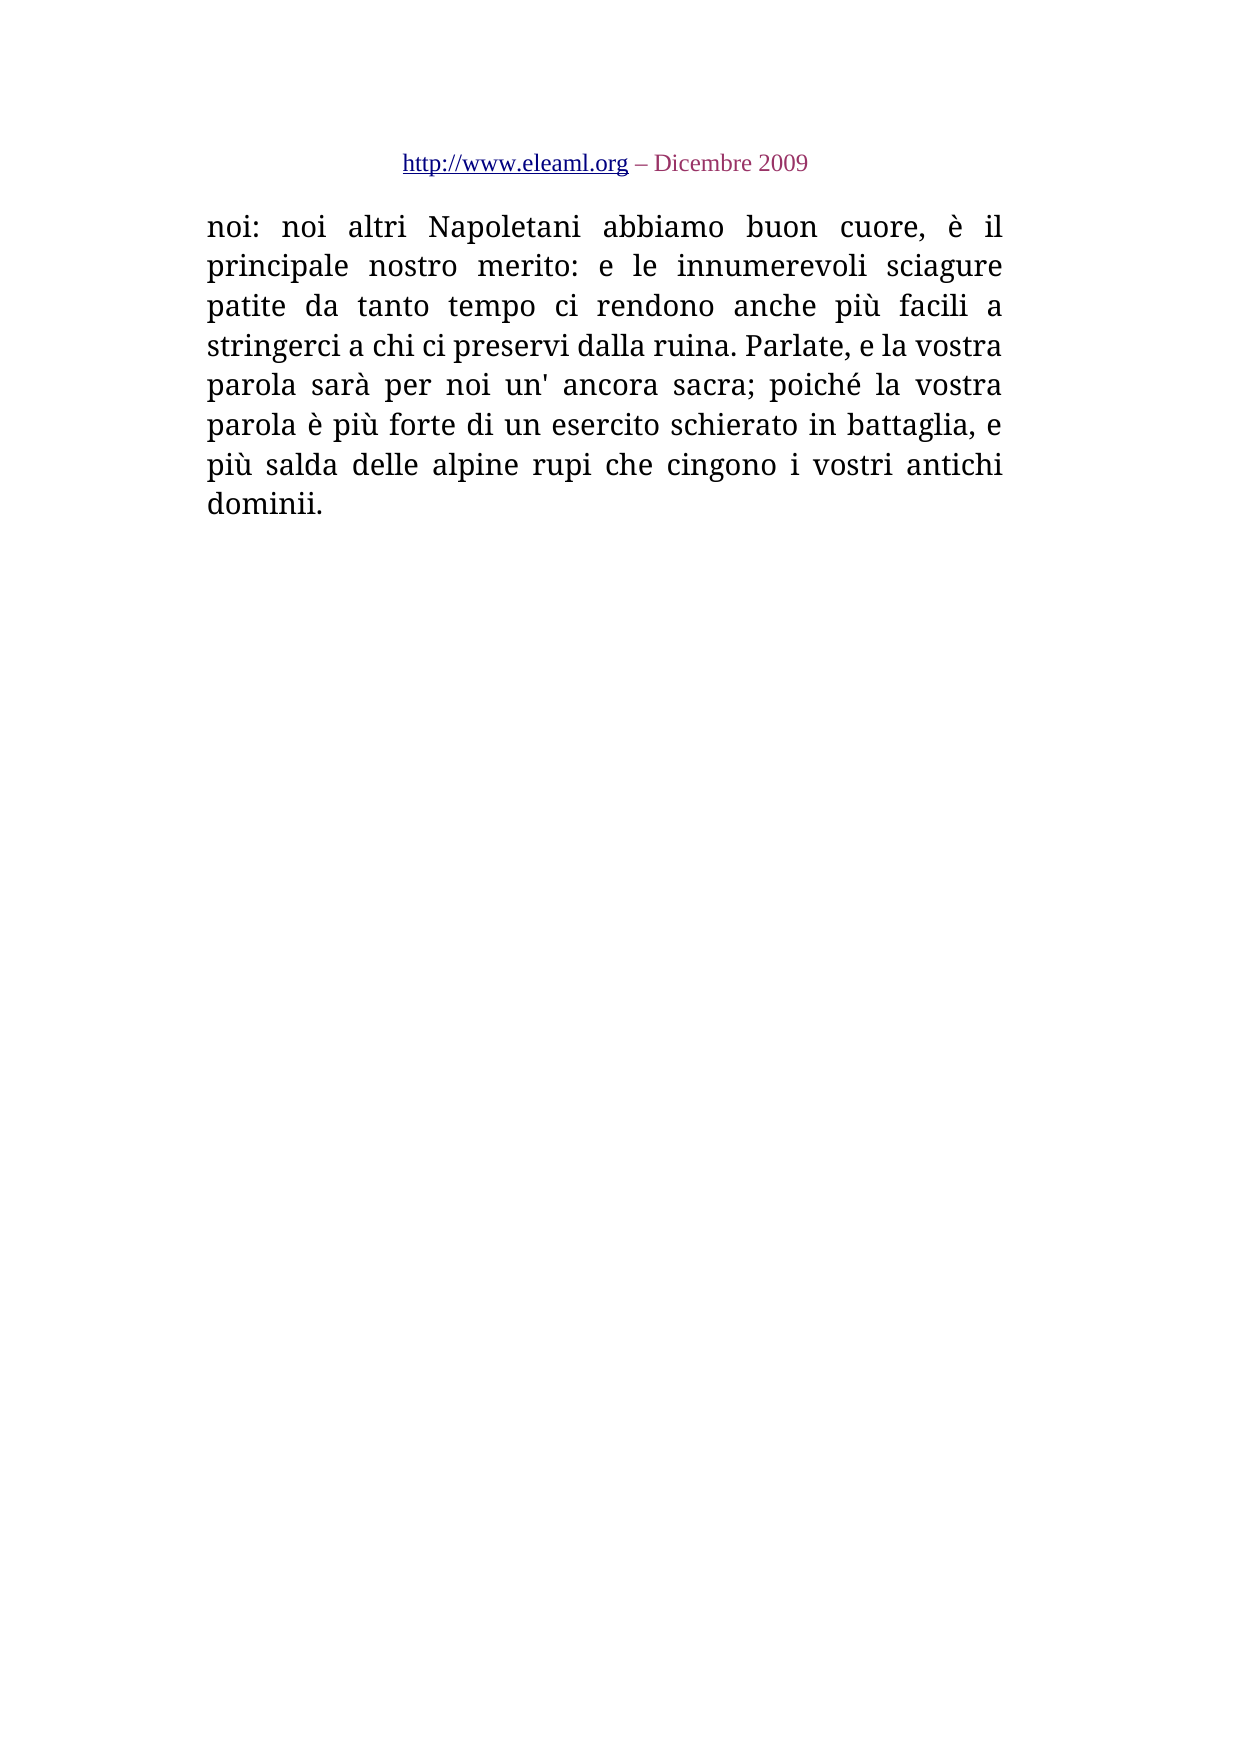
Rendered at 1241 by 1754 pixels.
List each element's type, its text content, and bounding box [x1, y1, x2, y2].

text noi: noi altri Napoletani abbiamo buon cuore, è il principale nostro merito: e le innumerevoli sciagure patite da tanto tempo ci rendono anche più facili a stringerci a chi ci preservi dalla ruina. Parlate, e la vostra parola sarà per noi un' ancora sacra; poiché la vostra parola è più forte di un esercito schierato in battaglia, e più salda delle alpine rupi che cingono i vostri antichi dominii. [207, 206, 1004, 523]
